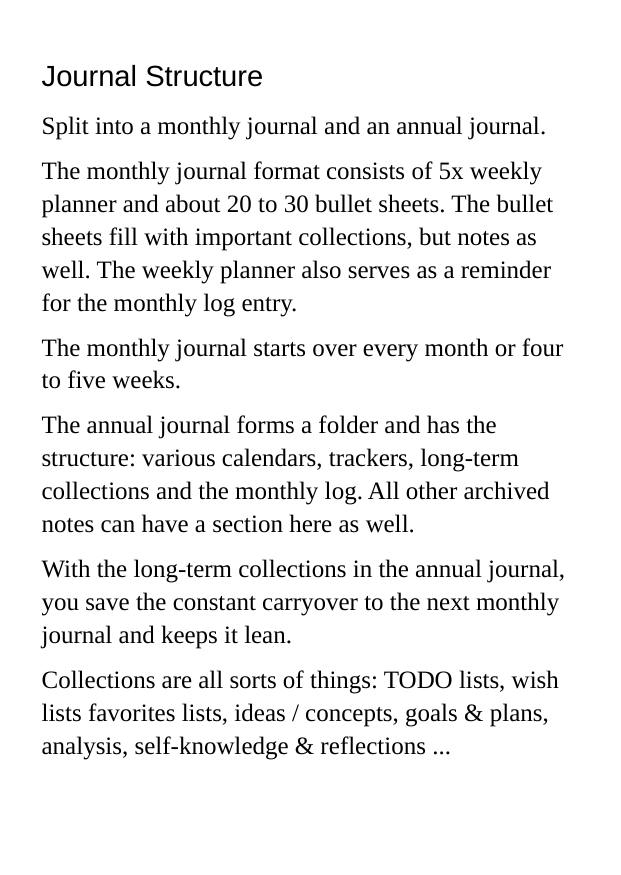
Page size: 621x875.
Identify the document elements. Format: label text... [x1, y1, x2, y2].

text Collections are all sorts of things: TODO lists, wish lists favorites lists, ideas / concepts, goals & plans, analysis, self-knowledge & reflections ... [41, 665, 579, 760]
text The monthly journal format consists of 5x weekly planner and about 20 to 30 bullet sheets. The bullet sheets fill with important collections, but notes as well. The weekly planner also serves as a reminder for the monthly log entry. [41, 156, 579, 317]
text The monthly journal starts over every month or four to five weeks. [41, 333, 579, 394]
text The annual journal forms a folder and has the structure: various calendars, trackers, long-term collections and the monthly log. All other archived notes can have a section here as well. [41, 410, 579, 538]
text With the long-term collections in the annual journal, you save the constant carryover to the next monthly journal and keeps it lean. [41, 554, 579, 649]
subtitle Journal Structure [41, 59, 579, 93]
text Split into a monthly journal and an annual journal. [41, 111, 579, 140]
